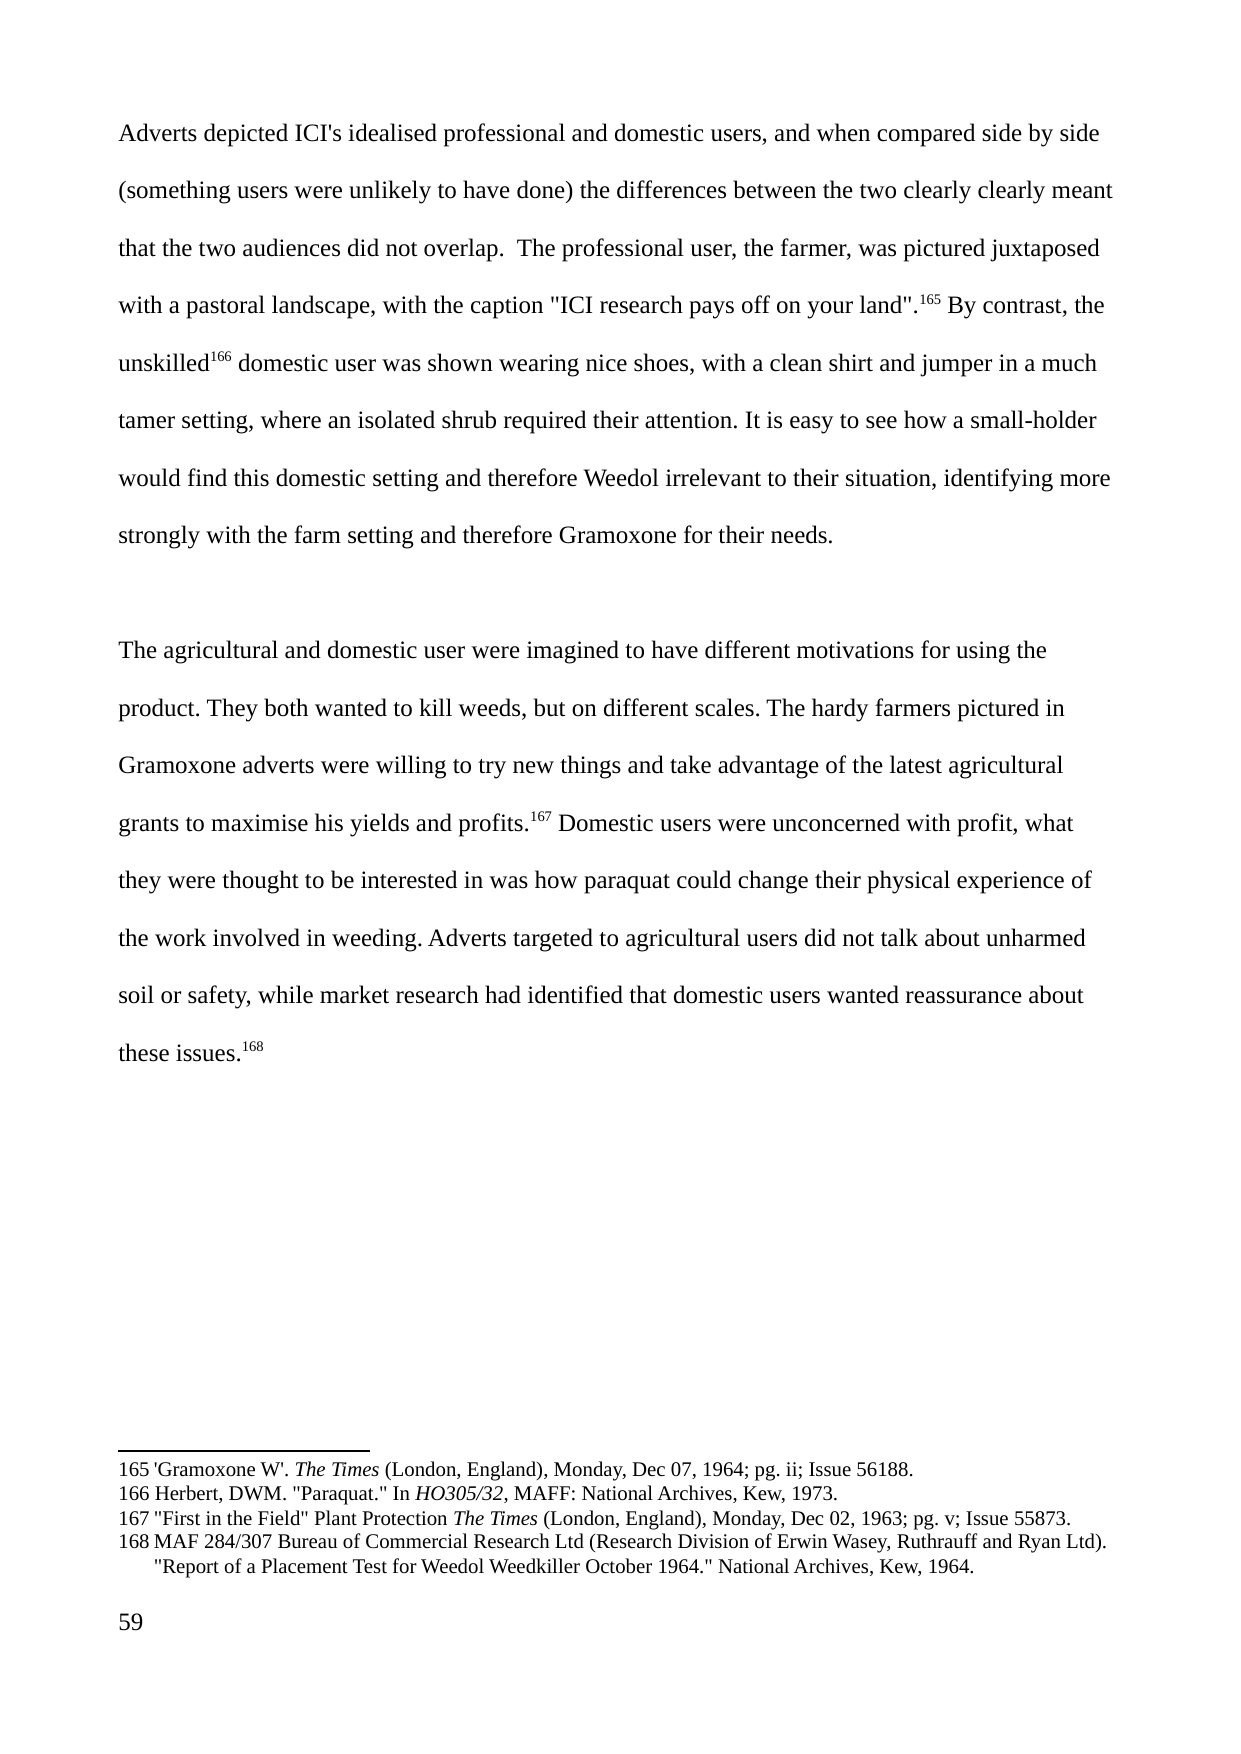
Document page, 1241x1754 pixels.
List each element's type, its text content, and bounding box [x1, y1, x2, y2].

text 'Gramoxone W'. The Times (London, England), Monday, Dec 07, 1964; pg. ii; Issue 56188. [118, 1457, 1122, 1481]
text MAF 284/307 Bureau of Commercial Research Ltd (Research Division of Erwin Wasey, Ruthrauff and Ryan Ltd). "Report of a Placement Test for Weedol Weedkiller October 1964." National Archives, Kew, 1964. [118, 1529, 1122, 1578]
text The agricultural and domestic user were imagined to have different motivations for using the product. They both wanted to kill weeds, but on different scales. The hardy farmers pictured in Gramoxone adverts were willing to try new things and take advantage of the latest agricultural grants to maximise his yields and profits. Domestic users were unconcerned with profit, what they were thought to be interested in was how paraquat could change their physical experience of the work involved in weeding. Adverts targeted to agricultural users did not talk about unharmed soil or safety, while market research had identified that domestic users wanted reassurance about these issues. [118, 636, 1122, 1067]
text Adverts depicted ICI's idealised professional and domestic users, and when compared side by side (something users were unlikely to have done) the differences between the two clearly clearly meant that the two audiences did not overlap. The professional user, the farmer, was pictured juxtaposed with a pastoral landscape, with the caption "ICI research pays off on your land". By contrast, the unskilled domestic user was shown wearing nice shoes, with a clean shirt and jumper in a much tamer setting, where an isolated shrub required their attention. It is easy to see how a small-holder would find this domestic setting and therefore Weedol irrelevant to their situation, identifying more strongly with the farm setting and therefore Gramoxone for their needs. [118, 118, 1122, 549]
text Herbert, DWM. "Paraquat." In HO305/32, MAFF: National Archives, Kew, 1973. [118, 1481, 1122, 1505]
text "First in the Field" Plant Protection The Times (London, England), Monday, Dec 02, 1963; pg. v; Issue 55873. [118, 1505, 1122, 1529]
